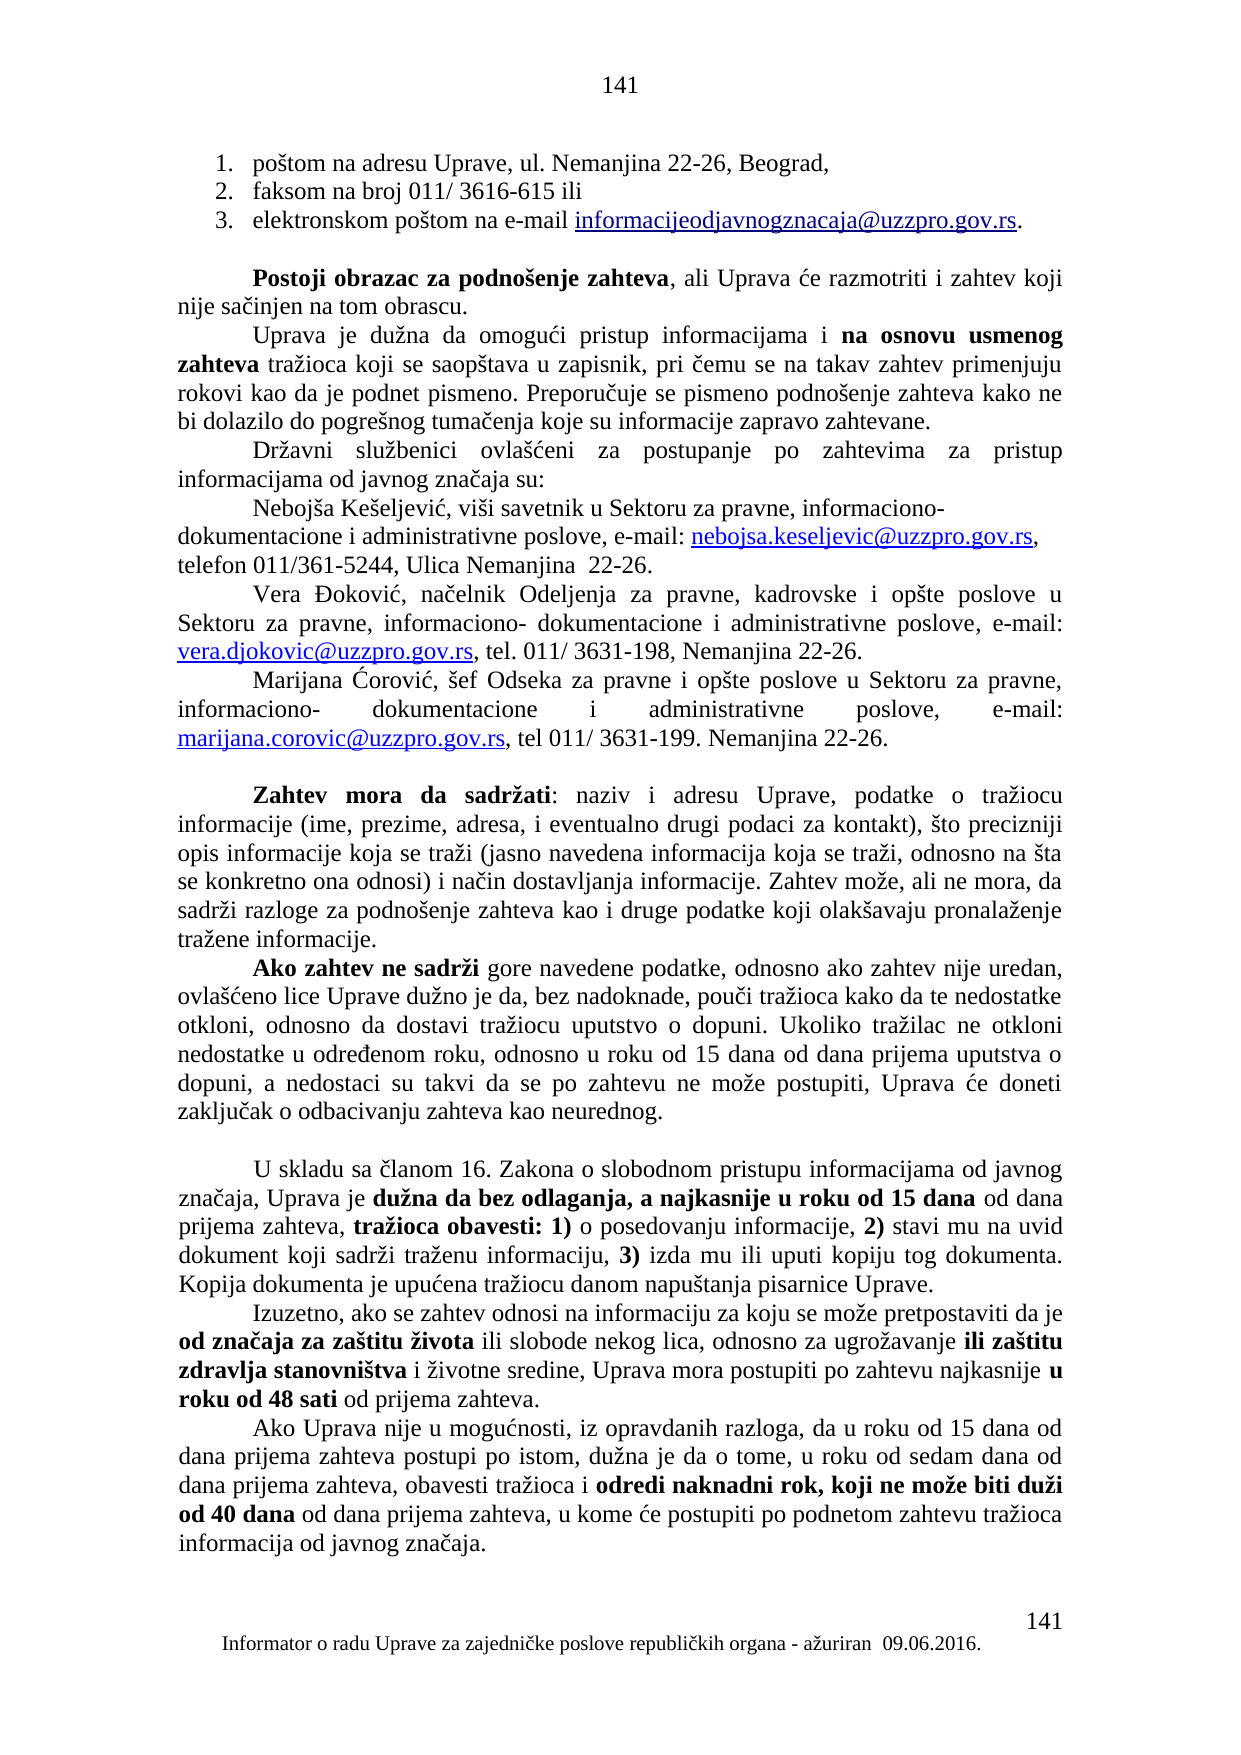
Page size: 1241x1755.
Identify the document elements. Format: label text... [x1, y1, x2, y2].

text Državni službenici ovlašćeni za postupanje po zahtevima za pristup informacijama od javnog značaja su: [177, 435, 1063, 493]
list elektronskom poštom na e-mail informacijeodjavnogznacaja@uzzpro.gov.rs. [215, 205, 1063, 234]
text Postoji obrazac za podnošenje zahteva, ali Uprava će razmotriti i zahtev koji nije sačinjen na tom obrascu. [177, 263, 1063, 320]
list faksom na broj 011/ 3616-615 ili [215, 176, 1063, 205]
text Izuzetno, ako se zahtev odnosi na informaciju za koju se može pretpostaviti da je od značaja za zaštitu života ili slobode nekog lica, odnosno za ugrožavanje ili zaštitu zdravlјa stanovništva i životne sredine, Uprava mora postupiti po zahtevu najkasnije u roku od 48 sati od prijema zahteva. [178, 1298, 1063, 1413]
text Vera Đoković, načelnik Odelјenja za pravne, kadrovske i opšte poslove u Sektoru za pravne, informaciono- dokumentacione i administrativne poslove, e-mail: vera.djokovic@uzzpro.gov.rs, tel. 011/ 3631-198, Nemanjina 22-26. [177, 579, 1063, 665]
text Uprava je dužna da omogući pristup informacijama i na osnovu usmenog zahteva tražioca koji se saopštava u zapisnik, pri čemu se na takav zahtev primenjuju rokovi kao da je podnet pismeno. Preporučuje se pismeno podnošenje zahteva kako ne bi dolazilo do pogrešnog tumačenja koje su informacije zapravo zahtevane. [177, 320, 1063, 435]
text Zahtev mora da sadržati: naziv i adresu Uprave, podatke o tražiocu informacije (ime, prezime, adresa, i eventualno drugi podaci za kontakt), što precizniji opis informacije koja se traži (jasno navedena informacija koja se traži, odnosno na šta se konkretno ona odnosi) i način dostavlјanja informacije. Zahtev može, ali ne mora, da sadrži razloge za podnošenje zahteva kao i druge podatke koji olakšavaju pronalaženje tražene informacije. [177, 780, 1063, 953]
text Marijana Ćorović, šef Odseka za pravne i opšte poslove u Sektoru za pravne, informaciono- dokumentacione i administrativne poslove, e-mail: marijana.corovic@uzzpro.gov.rs, tel 011/ 3631-199. Nemanjina 22-26. [177, 665, 1063, 751]
text Ako Uprava nije u mogućnosti, iz opravdanih razloga, da u roku od 15 dana od dana prijema zahteva postupi po istom, dužna je da o tome, u roku od sedam dana od dana prijema zahteva, obavesti tražioca i odredi naknadni rok, koji ne može biti duži od 40 dana od dana prijema zahteva, u kome će postupiti po podnetom zahtevu tražioca informacija od javnog značaja. [178, 1413, 1063, 1556]
text U skladu sa članom 16. Zakona o slobodnom pristupu informacijama od javnog značaja, Uprava je dužna da bez odlaganja, a najkasnije u roku od 15 dana od dana prijema zahteva, tražioca obavesti: 1) o posedovanju informacije, 2) stavi mu na uvid dokument koji sadrži traženu informaciju, 3) izda mu ili uputi kopiju tog dokumenta. Kopija dokumenta je upućena tražiocu danom napuštanja pisarnice Uprave. [178, 1154, 1063, 1298]
list poštom na adresu Uprave, ul. Nemanjina 22-26, Beograd, [215, 148, 1063, 176]
text Nebojša Kešelјević, viši savetnik u Sektoru za pravne, informaciono-dokumentacione i administrativne poslove, e-mail: nebojsa.keseljevic@uzzpro.gov.rs, telefon 011/361-5244, Ulica Nemanjina 22-26. [177, 493, 1063, 579]
text Ako zahtev ne sadrži gore navedene podatke, odnosno ako zahtev nije uredan, ovlašćeno lice Uprave dužno je da, bez nadoknade, pouči tražioca kako da te nedostatke otkloni, odnosno da dostavi tražiocu uputstvo o dopuni. Ukoliko tražilac ne otkloni nedostatke u određenom roku, odnosno u roku od 15 dana od dana prijema uputstva o dopuni, a nedostaci su takvi da se po zahtevu ne može postupiti, Uprava će doneti zaklјučak o odbacivanju zahteva kao neurednog. [177, 953, 1063, 1125]
